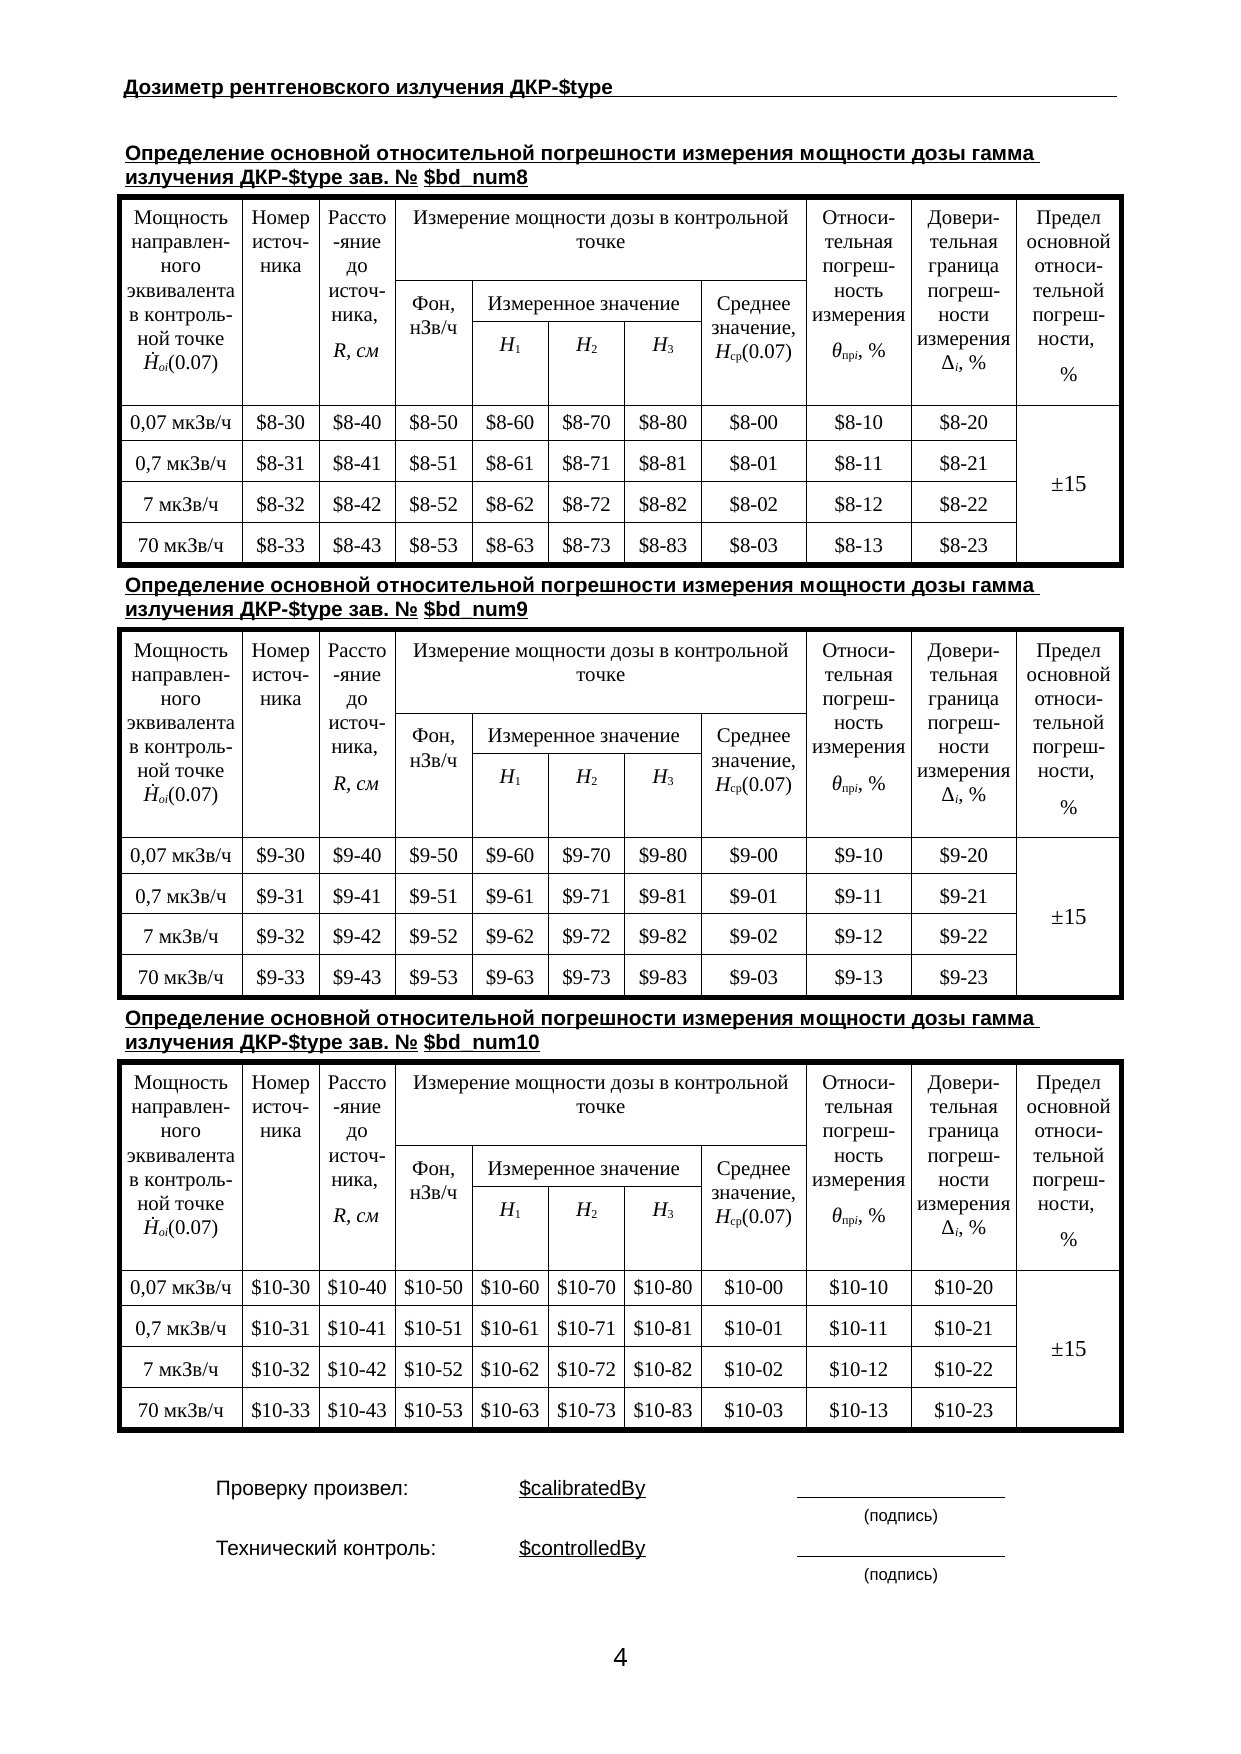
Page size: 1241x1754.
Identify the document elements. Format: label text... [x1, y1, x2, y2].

table_cell $8-70 [549, 406, 624, 440]
table_cell $9-51 [396, 874, 472, 913]
table_cell Предел основной относи-тельной погреш-ности, % [1017, 632, 1119, 837]
table_cell Мощность направлен-ного эквивалента в контроль-ной точке Ḣoi(0.07) [122, 1065, 242, 1269]
table_cell 0,7 мкЗв/ч [122, 1306, 242, 1346]
table_cell Номер источ-ника [243, 200, 319, 404]
table_cell $9-40 [320, 838, 395, 873]
table_cell Относи-тельная погреш-ность измерения θпрi, % [807, 200, 911, 404]
table_cell $10-61 [473, 1306, 548, 1346]
table_cell $10-13 [807, 1388, 911, 1427]
table_cell Относи-тельная погреш-ность измерения θпрi, % [807, 1065, 911, 1269]
table_cell Номер источ-ника [243, 1065, 319, 1269]
table_cell H1 [473, 1187, 548, 1269]
table_cell $8-73 [549, 523, 624, 562]
table_cell Фон, нЗв/ч [396, 714, 472, 837]
table_cell $8-83 [625, 523, 701, 562]
table_cell $8-80 [625, 406, 701, 440]
table_cell $8-22 [912, 482, 1016, 522]
table_cell $9-21 [912, 874, 1016, 913]
table_cell $10-60 [473, 1271, 548, 1305]
table_cell $10-83 [625, 1388, 701, 1427]
table_cell $8-13 [807, 523, 911, 562]
table_cell Довери-тельная граница погреш-ности измерения Δi, % [912, 1065, 1016, 1269]
table_cell 0,7 мкЗв/ч [122, 441, 242, 481]
table_cell $8-60 [473, 406, 548, 440]
table_cell $10-81 [625, 1306, 701, 1346]
table_cell $8-53 [396, 523, 472, 562]
table_cell Фон, нЗв/ч [396, 281, 472, 404]
table_cell $10-00 [702, 1271, 806, 1305]
table_cell Мощность направлен-ного эквивалента в контроль-ной точке Ḣoi(0.07) [122, 632, 242, 837]
table_cell $10-50 [396, 1271, 472, 1305]
table_cell $9-61 [473, 874, 548, 913]
table_cell [514, 1506, 771, 1529]
table_cell $10-33 [243, 1388, 319, 1427]
table_cell $10-72 [549, 1347, 624, 1387]
table_cell $9-41 [320, 874, 395, 913]
table_cell $8-30 [243, 406, 319, 440]
table_cell H3 [625, 1187, 701, 1269]
table_header $calibratedBy [514, 1470, 771, 1506]
table_cell $9-43 [320, 955, 395, 995]
table_cell H2 [549, 1187, 624, 1269]
table_cell Измеренное значение [473, 1146, 701, 1186]
table_cell Номер источ-ника [243, 632, 319, 837]
table_cell $8-82 [625, 482, 701, 522]
table_cell 70 мкЗв/ч [122, 523, 242, 562]
table_cell $9-12 [807, 914, 911, 954]
table_cell (подпись) [771, 1506, 1030, 1529]
table_cell Измеренное значение [473, 714, 701, 753]
table_cell $10-20 [912, 1271, 1016, 1305]
table_cell $10-51 [396, 1306, 472, 1346]
table_cell $controlledBy [514, 1530, 771, 1565]
table_cell H3 [625, 322, 701, 404]
table_cell 0,07 мкЗв/ч [122, 838, 242, 873]
table_cell $10-11 [807, 1306, 911, 1346]
table_cell $8-72 [549, 482, 624, 522]
table_cell $9-00 [702, 838, 806, 873]
table_cell $8-12 [807, 482, 911, 522]
table_cell Измерение мощности дозы в контрольной точке [396, 200, 806, 280]
table_cell $9-72 [549, 914, 624, 954]
table_cell $8-11 [807, 441, 911, 481]
table_cell 0,07 мкЗв/ч [122, 1271, 242, 1305]
table_cell $8-43 [320, 523, 395, 562]
table_cell $9-81 [625, 874, 701, 913]
table_cell $10-21 [912, 1306, 1016, 1346]
table_cell $9-22 [912, 914, 1016, 954]
table_cell $10-32 [243, 1347, 319, 1387]
table_cell $10-82 [625, 1347, 701, 1387]
table_cell $10-52 [396, 1347, 472, 1387]
table_cell $9-73 [549, 955, 624, 995]
table_cell (подпись) [771, 1565, 1030, 1589]
table_cell H1 [473, 754, 548, 837]
table_cell 7 мкЗв/ч [122, 1347, 242, 1387]
table_header Проверку произвел: [210, 1470, 513, 1506]
table_cell H2 [549, 754, 624, 837]
table_cell [771, 1530, 1030, 1565]
table_cell Предел основной относи-тельной погреш-ности, % [1017, 200, 1119, 404]
table_cell Рассто-яние до источ-ника, R, см [320, 632, 395, 837]
table_cell H1 [473, 322, 548, 404]
table_cell Технический контроль: [210, 1530, 513, 1565]
table_cell $10-71 [549, 1306, 624, 1346]
table_cell $10-73 [549, 1388, 624, 1427]
table_cell $8-32 [243, 482, 319, 522]
table_cell $8-62 [473, 482, 548, 522]
table_cell $9-01 [702, 874, 806, 913]
table_cell $9-03 [702, 955, 806, 995]
table_cell $10-41 [320, 1306, 395, 1346]
table_cell $9-20 [912, 838, 1016, 873]
table_cell $9-32 [243, 914, 319, 954]
table_cell $9-02 [702, 914, 806, 954]
table_cell ±15 [1017, 406, 1119, 562]
table_cell Измеренное значение [473, 281, 701, 321]
table_header Определение основной относительной погрешности измерения мощности дозы гамма излучения ДКР-$type зав. № $bd_num8 [119, 135, 1121, 194]
table_cell $10-63 [473, 1388, 548, 1427]
table_cell $10-12 [807, 1347, 911, 1387]
table_cell $8-01 [702, 441, 806, 481]
table_cell Довери-тельная граница погреш-ности измерения Δi, % [912, 200, 1016, 404]
table_cell Среднее значение, Hср(0.07) [702, 281, 806, 404]
table_cell $9-71 [549, 874, 624, 913]
table_cell $10-01 [702, 1306, 806, 1346]
table_cell $9-33 [243, 955, 319, 995]
table_cell $9-52 [396, 914, 472, 954]
table_cell $10-80 [625, 1271, 701, 1305]
table_cell $10-22 [912, 1347, 1016, 1387]
table_cell $8-03 [702, 523, 806, 562]
table_cell [514, 1565, 771, 1589]
table_cell $9-53 [396, 955, 472, 995]
table_cell $10-40 [320, 1271, 395, 1305]
table_cell $8-21 [912, 441, 1016, 481]
table_cell $9-60 [473, 838, 548, 873]
table_cell $9-42 [320, 914, 395, 954]
table_cell $10-02 [702, 1347, 806, 1387]
table_cell 0,07 мкЗв/ч [122, 406, 242, 440]
table_cell 7 мкЗв/ч [122, 914, 242, 954]
table_cell $9-23 [912, 955, 1016, 995]
table_cell Фон, нЗв/ч [396, 1146, 472, 1269]
table_cell $9-11 [807, 874, 911, 913]
table_cell $9-70 [549, 838, 624, 873]
table_cell Рассто-яние до источ-ника, R, см [320, 1065, 395, 1269]
table_cell Среднее значение, Hср(0.07) [702, 714, 806, 837]
table_cell 70 мкЗв/ч [122, 1388, 242, 1427]
table_cell 70 мкЗв/ч [122, 955, 242, 995]
table_cell $9-30 [243, 838, 319, 873]
table_cell $10-70 [549, 1271, 624, 1305]
table_cell $9-10 [807, 838, 911, 873]
table_cell Предел основной относи-тельной погреш-ности, % [1017, 1065, 1119, 1269]
table_cell $8-10 [807, 406, 911, 440]
table_cell 7 мкЗв/ч [122, 482, 242, 522]
table_cell $10-62 [473, 1347, 548, 1387]
table_cell $10-30 [243, 1271, 319, 1305]
table_cell $8-63 [473, 523, 548, 562]
table_cell H2 [549, 322, 624, 404]
table_cell $8-02 [702, 482, 806, 522]
table_cell $9-83 [625, 955, 701, 995]
table_cell $8-33 [243, 523, 319, 562]
table_cell Рассто-яние до источ-ника, R, см [320, 200, 395, 404]
table_cell Измерение мощности дозы в контрольной точке [396, 1065, 806, 1145]
table_cell $8-41 [320, 441, 395, 481]
table_cell $8-51 [396, 441, 472, 481]
table_header [771, 1470, 1030, 1506]
table_cell $9-62 [473, 914, 548, 954]
table_cell Среднее значение, Hср(0.07) [702, 1146, 806, 1269]
table_cell $8-00 [702, 406, 806, 440]
table_cell $8-81 [625, 441, 701, 481]
table_cell Мощность направлен-ного эквивалента в контроль-ной точке Ḣoi(0.07) [122, 200, 242, 404]
table_cell ±15 [1017, 1271, 1119, 1427]
table_cell Довери-тельная граница погреш-ности измерения Δi, % [912, 632, 1016, 837]
table_cell $10-23 [912, 1388, 1016, 1427]
table_cell ±15 [1017, 838, 1119, 995]
table_cell $8-71 [549, 441, 624, 481]
table_cell $8-31 [243, 441, 319, 481]
table_cell $10-10 [807, 1271, 911, 1305]
table_cell $9-13 [807, 955, 911, 995]
table_cell $10-31 [243, 1306, 319, 1346]
table_cell $9-80 [625, 838, 701, 873]
table_cell [210, 1506, 513, 1529]
table_cell $8-23 [912, 523, 1016, 562]
table_cell $9-31 [243, 874, 319, 913]
table_cell $8-20 [912, 406, 1016, 440]
table_cell $10-43 [320, 1388, 395, 1427]
table_cell $8-40 [320, 406, 395, 440]
table_cell $8-61 [473, 441, 548, 481]
table_cell $10-03 [702, 1388, 806, 1427]
table_header Определение основной относительной погрешности измерения мощности дозы гамма излучения ДКР-$type зав. № $bd_num9 [119, 568, 1121, 627]
table_cell [210, 1565, 513, 1589]
table_cell $8-50 [396, 406, 472, 440]
table_cell 0,7 мкЗв/ч [122, 874, 242, 913]
table_cell $10-53 [396, 1388, 472, 1427]
table_cell $8-52 [396, 482, 472, 522]
table_cell $9-63 [473, 955, 548, 995]
table_cell H3 [625, 754, 701, 837]
table_header Определение основной относительной погрешности измерения мощности дозы гамма излучения ДКР-$type зав. № $bd_num10 [119, 1000, 1121, 1059]
table_cell $9-82 [625, 914, 701, 954]
table_cell Относи-тельная погреш-ность измерения θпрi, % [807, 632, 911, 837]
table_cell $9-50 [396, 838, 472, 873]
table_cell $8-42 [320, 482, 395, 522]
table_cell $10-42 [320, 1347, 395, 1387]
table_cell Измерение мощности дозы в контрольной точке [396, 632, 806, 712]
